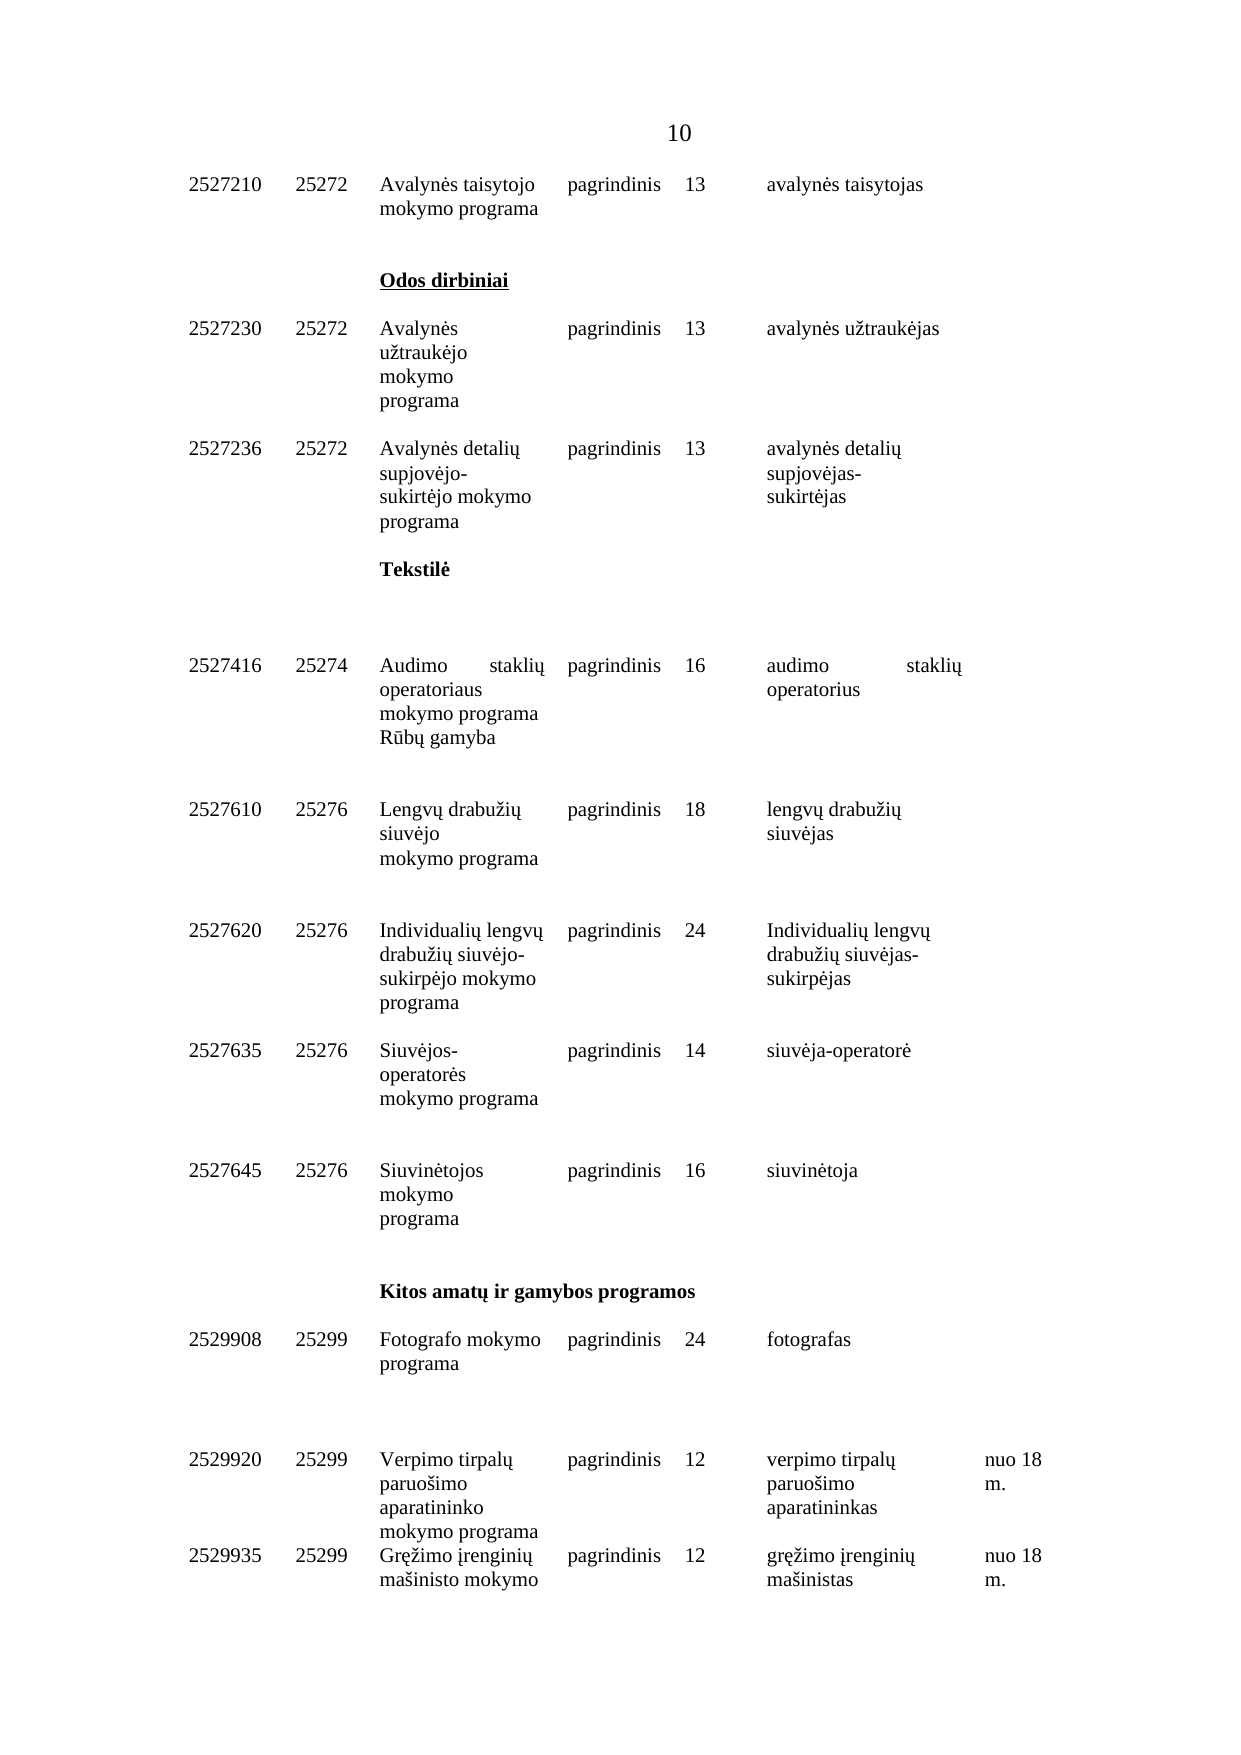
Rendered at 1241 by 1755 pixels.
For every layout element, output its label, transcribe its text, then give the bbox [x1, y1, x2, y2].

table_cell [1185, 436, 1204, 484]
table_cell [1185, 220, 1204, 244]
table_cell [284, 148, 368, 172]
table_cell [556, 1062, 673, 1110]
table_cell [1185, 1255, 1204, 1278]
table_cell [556, 1351, 673, 1375]
table_cell [1176, 485, 1185, 533]
table_cell [1076, 1038, 1176, 1062]
table_cell [1076, 1206, 1176, 1230]
table_cell [673, 148, 755, 172]
table_cell [1185, 557, 1204, 581]
table_cell [673, 196, 755, 220]
table_cell [1185, 773, 1204, 797]
table_cell [1076, 533, 1176, 557]
table_cell [755, 388, 973, 412]
table_cell [284, 1351, 368, 1375]
table_cell [973, 1062, 1076, 1110]
table_cell Avalynės užtraukėjo mokymo [368, 316, 556, 388]
table_cell 2527230 [177, 316, 284, 388]
table_cell [1185, 1134, 1204, 1158]
table_cell [1176, 653, 1185, 701]
table_cell [1176, 1014, 1185, 1038]
table_cell [673, 629, 755, 653]
table_cell [755, 1134, 973, 1158]
table_cell [556, 1230, 673, 1254]
table_cell [973, 870, 1076, 893]
table_cell [673, 701, 755, 725]
table_cell [284, 773, 368, 797]
table_cell [755, 870, 973, 893]
table_cell [973, 220, 1076, 244]
table_cell [368, 605, 556, 629]
table_cell [755, 1014, 973, 1038]
table_cell 25276 [284, 797, 368, 845]
table_cell [1185, 292, 1204, 316]
table_cell [1076, 1014, 1176, 1038]
table_cell [284, 1206, 368, 1230]
table_cell [673, 1255, 755, 1278]
table_cell [1076, 412, 1176, 436]
table_cell [177, 701, 284, 725]
table_cell [973, 701, 1076, 725]
table_cell siuvinėtoja [755, 1158, 973, 1206]
table_cell [973, 436, 1076, 484]
table_cell [1076, 918, 1176, 942]
table_cell [284, 1014, 368, 1038]
table_cell [973, 316, 1076, 388]
table_cell fotografas [755, 1327, 973, 1351]
table_cell [673, 412, 755, 436]
table_cell pagrindinis [556, 1038, 673, 1062]
table_cell [556, 773, 673, 797]
table_cell [973, 1158, 1076, 1206]
table_cell 13 [673, 436, 755, 484]
table_cell Individualių lengvų drabužių siuvėjas-sukirpėjas [755, 918, 973, 1014]
table_cell [556, 581, 673, 605]
table_cell [177, 1279, 284, 1303]
table_cell [177, 1255, 284, 1278]
table_cell [177, 749, 284, 773]
table_cell [673, 533, 755, 557]
table_cell [755, 749, 973, 773]
table_cell [673, 1399, 755, 1423]
table_cell [284, 557, 368, 581]
table_cell [973, 918, 1076, 942]
table_cell [1176, 845, 1185, 869]
table_cell [1076, 797, 1176, 845]
table_cell [673, 1351, 755, 1375]
table_cell [284, 701, 368, 725]
table_cell [973, 1038, 1076, 1062]
table_cell [556, 605, 673, 629]
table_cell [755, 196, 973, 220]
table_cell [973, 1399, 1076, 1423]
table_cell [673, 485, 755, 533]
table_cell 18 [673, 797, 755, 845]
table_cell pagrindinis [556, 1327, 673, 1351]
table_cell [1076, 1399, 1176, 1423]
table_cell [973, 1230, 1076, 1254]
table_cell 12 [673, 1447, 755, 1543]
table_cell 2527416 [177, 653, 284, 701]
table_cell [755, 629, 973, 653]
table_cell [1076, 1351, 1176, 1375]
table_cell 25299 [284, 1327, 368, 1351]
table_cell [556, 244, 673, 268]
table_cell [1076, 629, 1176, 653]
table_cell [177, 485, 284, 533]
table_cell nuo 18 m. [973, 1447, 1076, 1543]
table_cell [284, 1423, 368, 1447]
table_cell [973, 412, 1076, 436]
table_cell [1185, 605, 1204, 629]
table_cell [556, 1014, 673, 1038]
table_cell [556, 1110, 673, 1134]
table_cell [284, 749, 368, 773]
table_cell [973, 749, 1076, 773]
table_cell 2527610 [177, 797, 284, 845]
table_cell [1185, 485, 1204, 533]
table_cell [973, 1134, 1076, 1158]
table_cell [973, 1375, 1076, 1399]
table_cell [556, 894, 673, 918]
table_cell [973, 1014, 1076, 1038]
table_cell [368, 773, 556, 797]
table_cell [755, 1062, 973, 1110]
table_cell Rūbų gamyba [368, 725, 556, 749]
table_cell [1176, 629, 1185, 653]
table_cell 2529908 [177, 1327, 284, 1351]
table_cell [284, 1279, 368, 1303]
table_cell [973, 605, 1076, 629]
table_cell 2527635 [177, 1038, 284, 1062]
table_cell [1176, 533, 1185, 557]
table_cell [755, 1230, 973, 1254]
table_cell [556, 1423, 673, 1447]
table_cell [973, 388, 1076, 412]
table_cell [673, 292, 755, 316]
table_cell [1076, 653, 1176, 701]
table_cell [177, 148, 284, 172]
table_cell [673, 220, 755, 244]
table_cell [1176, 1206, 1185, 1230]
table_cell [177, 870, 284, 893]
table_cell Kitos amatų ir gamybos programos [368, 1279, 973, 1303]
table_cell [284, 1062, 368, 1110]
table_cell 13 [673, 316, 755, 388]
table_cell pagrindinis [556, 653, 673, 701]
table_cell [368, 1255, 556, 1278]
table_cell [1076, 220, 1176, 244]
table_cell [556, 1375, 673, 1399]
table_cell [1185, 942, 1204, 1014]
table_cell [177, 1062, 284, 1110]
table_cell [1176, 557, 1185, 581]
table_cell [973, 1327, 1076, 1351]
table_cell [1185, 268, 1204, 292]
table_cell [177, 292, 284, 316]
table_cell Siuvėjos-operatorės mokymo programa [368, 1038, 556, 1110]
table_cell [1176, 701, 1185, 725]
table_cell [1076, 749, 1176, 773]
table_cell 2527236 [177, 436, 284, 484]
table_cell [177, 196, 284, 220]
table_cell [284, 725, 368, 749]
table_cell [1076, 773, 1176, 797]
table_cell [368, 749, 556, 773]
table_cell [1176, 870, 1185, 893]
table_cell [177, 1399, 284, 1423]
table_cell [973, 268, 1076, 292]
table_cell [284, 605, 368, 629]
table_cell [177, 845, 284, 869]
table_cell 25276 [284, 1158, 368, 1206]
table_cell 25299 [284, 1447, 368, 1543]
table_cell pagrindinis [556, 436, 673, 484]
table_cell [556, 220, 673, 244]
table_cell Verpimo tirpalų paruošimo aparatininko mokymo programa [368, 1447, 556, 1543]
table_cell Avalynės detalių supjovėjo- [368, 436, 556, 484]
table_cell [1185, 1038, 1204, 1062]
table_cell [284, 220, 368, 244]
table_cell [368, 894, 556, 918]
table_cell [1176, 773, 1185, 797]
table_cell Gręžimo įrenginių mašinisto mokymo [368, 1543, 556, 1591]
table_cell [1176, 1062, 1185, 1110]
table_cell Tekstilė [368, 557, 556, 581]
table_cell 24 [673, 918, 755, 942]
table_cell [673, 1134, 755, 1158]
table_cell gręžimo įrenginių mašinistas [755, 1543, 973, 1591]
table_cell [177, 1014, 284, 1038]
table_cell [368, 220, 556, 244]
table_cell [368, 533, 556, 557]
table_cell [1176, 388, 1185, 412]
table_cell [284, 1303, 368, 1327]
table_cell [1076, 172, 1176, 196]
table_cell [177, 1110, 284, 1134]
table_cell [1076, 1279, 1176, 1303]
table_cell [177, 1134, 284, 1158]
table_cell [1185, 1158, 1204, 1206]
table_cell [177, 725, 284, 749]
table_cell [556, 725, 673, 749]
table_cell [368, 1230, 556, 1254]
table_cell [673, 1303, 755, 1327]
table_cell 25272 [284, 436, 368, 484]
table_cell [1185, 1014, 1204, 1038]
table_cell [973, 196, 1076, 220]
table_cell [556, 1399, 673, 1423]
table_cell [755, 220, 973, 244]
table_cell [973, 244, 1076, 268]
table_cell mokymo programa [368, 701, 556, 725]
table_cell [1176, 1279, 1185, 1303]
table_cell [284, 1399, 368, 1423]
table_cell 16 [673, 653, 755, 701]
table_cell 2527645 [177, 1158, 284, 1206]
table_cell [673, 244, 755, 268]
table_cell avalynės užtraukėjas [755, 316, 973, 388]
table_cell [1176, 196, 1185, 220]
table_cell [177, 605, 284, 629]
table_cell [556, 845, 673, 869]
table_cell [556, 292, 673, 316]
table_cell [973, 1110, 1076, 1134]
table_cell Siuvinėtojos mokymo [368, 1158, 556, 1206]
table_cell [556, 942, 673, 1014]
table_cell [1176, 412, 1185, 436]
table_cell [973, 1351, 1076, 1375]
table_cell [973, 1303, 1076, 1327]
table_cell [755, 1423, 973, 1447]
table_cell [1185, 148, 1204, 172]
table_cell pagrindinis [556, 1447, 673, 1543]
table_cell [1076, 557, 1176, 581]
table_cell verpimo tirpalų paruošimo aparatininkas [755, 1447, 973, 1543]
table_cell [177, 581, 284, 605]
table_cell [556, 412, 673, 436]
table_cell [1185, 629, 1204, 653]
table_cell 2529920 [177, 1447, 284, 1543]
table_cell [1076, 605, 1176, 629]
table_cell [556, 557, 673, 581]
table_cell [673, 1110, 755, 1134]
table_cell [1176, 1351, 1185, 1375]
table_cell [673, 773, 755, 797]
table_cell [673, 1423, 755, 1447]
table_cell [973, 172, 1076, 196]
table_cell [177, 773, 284, 797]
table_cell 25276 [284, 918, 368, 942]
table_cell [1076, 316, 1176, 388]
table_cell [673, 725, 755, 749]
table_cell [1176, 1399, 1185, 1423]
table_cell [1176, 749, 1185, 773]
table_cell [284, 196, 368, 220]
table_cell [1185, 1230, 1204, 1254]
table_cell [177, 1351, 284, 1375]
table_cell 12 [673, 1543, 755, 1591]
table_cell [284, 1375, 368, 1399]
table_cell 2527210 [177, 172, 284, 196]
table_cell [1076, 1375, 1176, 1399]
table_cell [368, 412, 556, 436]
table_cell [755, 1375, 973, 1399]
table_cell [1185, 918, 1204, 942]
table_cell [284, 1230, 368, 1254]
table_cell [368, 870, 556, 893]
table_cell [177, 412, 284, 436]
table_cell [673, 845, 755, 869]
table_cell 25299 [284, 1543, 368, 1591]
table_cell [177, 1303, 284, 1327]
table_cell [973, 1255, 1076, 1278]
table_cell [1185, 1062, 1204, 1110]
table_cell [284, 942, 368, 1014]
table_cell [1076, 1327, 1176, 1351]
table_cell [1176, 292, 1185, 316]
table_cell Fotografo mokymo [368, 1327, 556, 1351]
table_cell [1176, 1230, 1185, 1254]
table_cell [368, 244, 556, 268]
table_cell [368, 629, 556, 653]
table_cell pagrindinis [556, 797, 673, 845]
table_cell [177, 220, 284, 244]
table_cell [1076, 1134, 1176, 1158]
table_cell [755, 581, 973, 605]
table_cell [1076, 942, 1176, 1014]
table_cell [673, 894, 755, 918]
table_cell [755, 725, 973, 749]
table_cell [1076, 1543, 1176, 1591]
table_cell avalynės detalių supjovėjas- [755, 436, 973, 484]
table_cell [755, 1399, 973, 1423]
table_cell [1176, 1038, 1185, 1062]
table_cell [284, 581, 368, 605]
table_cell [1185, 1303, 1204, 1327]
table_cell [1185, 172, 1204, 196]
table_cell [1185, 316, 1204, 388]
table_cell [755, 148, 973, 172]
table_cell [1176, 1327, 1185, 1351]
table_cell [1076, 485, 1176, 533]
table_cell [973, 485, 1076, 533]
table_cell [1176, 1447, 1185, 1543]
table_cell [368, 292, 556, 316]
table_cell programa [368, 1206, 556, 1230]
table_cell [1185, 581, 1204, 605]
table_cell [1185, 1447, 1204, 1543]
table_cell [1176, 268, 1185, 292]
table_cell [755, 268, 973, 292]
table_cell [1185, 1110, 1204, 1134]
table_cell [284, 388, 368, 412]
table_cell [1185, 749, 1204, 773]
table_cell [755, 292, 973, 316]
table_cell 13 [673, 172, 755, 196]
table_cell [368, 1134, 556, 1158]
table_cell Lengvų drabužių siuvėjo [368, 797, 556, 845]
table_cell sukirtėjas [755, 485, 973, 533]
table_cell [755, 1255, 973, 1278]
table_cell [1076, 292, 1176, 316]
table_cell [673, 605, 755, 629]
table_cell [368, 1110, 556, 1134]
table_cell [368, 1303, 556, 1327]
table_cell lengvų drabužių siuvėjas [755, 797, 973, 845]
table_cell [755, 1110, 973, 1134]
table_cell [973, 1279, 1076, 1303]
table_cell [973, 581, 1076, 605]
table_cell [1076, 1255, 1176, 1278]
table_cell programa [368, 1351, 556, 1375]
table_cell [673, 1230, 755, 1254]
table_cell [755, 894, 973, 918]
table_cell [1185, 725, 1204, 749]
table_cell [1076, 1110, 1176, 1134]
table_cell [284, 1110, 368, 1134]
table_cell [1176, 1134, 1185, 1158]
table_cell programa [368, 388, 556, 412]
table_cell [284, 292, 368, 316]
table_cell [1076, 196, 1176, 220]
table_cell [1176, 1110, 1185, 1134]
table_cell [1176, 894, 1185, 918]
table_cell [755, 1351, 973, 1375]
table_cell [1176, 581, 1185, 605]
table_cell [1176, 220, 1185, 244]
table_cell [673, 268, 755, 292]
table_cell Individualių lengvų drabužių siuvėjo-sukirpėjo mokymo programa [368, 918, 556, 1014]
table_cell [556, 196, 673, 220]
table_cell [177, 894, 284, 918]
table_cell [973, 773, 1076, 797]
table_cell [284, 845, 368, 869]
table_cell [755, 1303, 973, 1327]
table_cell [177, 942, 284, 1014]
table_cell [1185, 244, 1204, 268]
table_cell [368, 1014, 556, 1038]
table_cell 25272 [284, 316, 368, 388]
table_cell [1185, 797, 1204, 845]
table_cell [1176, 605, 1185, 629]
table_cell Odos dirbiniai [368, 268, 556, 292]
table_cell 24 [673, 1327, 755, 1351]
table_cell [755, 557, 973, 581]
table_cell [177, 388, 284, 412]
table_cell [368, 1399, 556, 1423]
table_cell [1076, 436, 1176, 484]
table_cell [1076, 1230, 1176, 1254]
table_cell [1176, 244, 1185, 268]
table_cell [368, 1423, 556, 1447]
table_cell [755, 701, 973, 725]
table_cell pagrindinis [556, 1158, 673, 1206]
table_cell [284, 268, 368, 292]
table_cell [1176, 316, 1185, 388]
table_cell [368, 581, 556, 605]
table_cell [177, 244, 284, 268]
table_cell [1176, 1423, 1185, 1447]
table_cell [177, 533, 284, 557]
table_cell [1076, 1158, 1176, 1206]
table_cell pagrindinis [556, 1543, 673, 1591]
table_cell [1076, 701, 1176, 725]
table_cell [284, 1255, 368, 1278]
table_cell [673, 1375, 755, 1399]
table_cell [973, 1423, 1076, 1447]
table_cell 25276 [284, 1038, 368, 1062]
table_cell Audimo staklių operatoriaus [368, 653, 556, 701]
table_cell pagrindinis [556, 316, 673, 388]
table_cell [284, 485, 368, 533]
table_cell [973, 894, 1076, 918]
table_cell pagrindinis [556, 172, 673, 196]
table_cell [1185, 1351, 1204, 1375]
table_cell [973, 942, 1076, 1014]
table_cell [1176, 1375, 1185, 1399]
table_cell siuvėja-operatorė [755, 1038, 973, 1062]
table_cell [1176, 797, 1185, 845]
table_cell sukirtėjo mokymo programa [368, 485, 556, 533]
table_cell [1185, 1399, 1204, 1423]
table_cell pagrindinis [556, 918, 673, 942]
table_cell [1076, 388, 1176, 412]
table_cell [673, 1206, 755, 1230]
table_cell [1076, 870, 1176, 893]
table_cell [1076, 894, 1176, 918]
table_cell [556, 870, 673, 893]
table_cell [556, 148, 673, 172]
table_cell [1176, 172, 1185, 196]
table_cell [755, 533, 973, 557]
table_cell [1076, 1447, 1176, 1543]
table_cell [1176, 725, 1185, 749]
table_cell [973, 725, 1076, 749]
table_cell [556, 1255, 673, 1278]
table_cell [755, 773, 973, 797]
table_cell [556, 388, 673, 412]
table_cell [973, 292, 1076, 316]
table_cell [1176, 1543, 1185, 1591]
table_cell [1076, 1062, 1176, 1110]
table_cell [973, 148, 1076, 172]
table_cell [177, 557, 284, 581]
table_cell [284, 412, 368, 436]
table_cell [973, 653, 1076, 701]
table_cell 2529935 [177, 1543, 284, 1591]
table_cell [673, 749, 755, 773]
table_cell [1185, 1375, 1204, 1399]
table_cell [1176, 436, 1185, 484]
table_cell [556, 533, 673, 557]
table_cell [1185, 388, 1204, 412]
table_cell [368, 1375, 556, 1399]
table_cell [673, 942, 755, 1014]
table_cell [177, 1375, 284, 1399]
table_cell [556, 268, 673, 292]
table_cell 2527620 [177, 918, 284, 942]
table_cell [1176, 148, 1185, 172]
table_cell [1185, 412, 1204, 436]
table_cell [755, 845, 973, 869]
table_cell [177, 629, 284, 653]
table_cell [673, 388, 755, 412]
table_cell [177, 268, 284, 292]
table_cell [1185, 196, 1204, 220]
table_cell [973, 629, 1076, 653]
table_cell [1076, 148, 1176, 172]
table_cell [755, 605, 973, 629]
table_cell [368, 148, 556, 172]
table_cell [673, 1062, 755, 1110]
table_cell [673, 1014, 755, 1038]
table_cell [1076, 1423, 1176, 1447]
table_cell [1185, 1327, 1204, 1351]
table_cell [973, 797, 1076, 845]
table_cell [973, 845, 1076, 869]
table_cell [1076, 725, 1176, 749]
table_cell [1185, 1543, 1204, 1591]
table_cell [556, 485, 673, 533]
table_cell [1185, 1206, 1204, 1230]
table_cell [1076, 581, 1176, 605]
table_cell [1185, 533, 1204, 557]
table_cell nuo 18 m. [973, 1543, 1076, 1591]
table_cell [1076, 845, 1176, 869]
table_cell [673, 870, 755, 893]
table_cell avalynės taisytojas [755, 172, 973, 196]
table_cell [1176, 942, 1185, 1014]
table_cell 25272 [284, 172, 368, 196]
table_cell Avalynės taisytojo mokymo programa [368, 172, 556, 220]
table_cell [177, 1206, 284, 1230]
table_cell [1076, 268, 1176, 292]
table_cell [556, 701, 673, 725]
table_cell [1185, 894, 1204, 918]
table_cell [556, 1303, 673, 1327]
table_cell [1185, 1279, 1204, 1303]
table_cell [1176, 1158, 1185, 1206]
table_cell [1176, 918, 1185, 942]
table_cell [755, 1206, 973, 1230]
table_cell [755, 244, 973, 268]
table_cell [556, 1134, 673, 1158]
table_cell [284, 870, 368, 893]
table_cell [1176, 1255, 1185, 1278]
table_cell [1185, 701, 1204, 725]
table_cell [284, 629, 368, 653]
table_cell [973, 1206, 1076, 1230]
table_cell [177, 1423, 284, 1447]
table_cell [284, 533, 368, 557]
table_cell [1185, 653, 1204, 701]
table_cell [673, 557, 755, 581]
table_cell 16 [673, 1158, 755, 1206]
table_cell [1076, 244, 1176, 268]
table_cell [1176, 1303, 1185, 1327]
table_cell [973, 557, 1076, 581]
table_cell [1076, 1303, 1176, 1327]
table_cell [755, 412, 973, 436]
table_cell [1185, 1423, 1204, 1447]
table_cell [673, 581, 755, 605]
table_cell 25274 [284, 653, 368, 701]
table_cell [1185, 845, 1204, 869]
table_cell [284, 244, 368, 268]
table_cell [284, 894, 368, 918]
table_cell [1185, 870, 1204, 893]
table_cell [556, 1206, 673, 1230]
table_cell [556, 629, 673, 653]
table_cell [556, 749, 673, 773]
table_cell audimo staklių operatorius [755, 653, 973, 701]
table_cell mokymo programa [368, 845, 556, 869]
table_cell [177, 1230, 284, 1254]
table_cell [284, 1134, 368, 1158]
table_cell [973, 533, 1076, 557]
table_cell 14 [673, 1038, 755, 1062]
